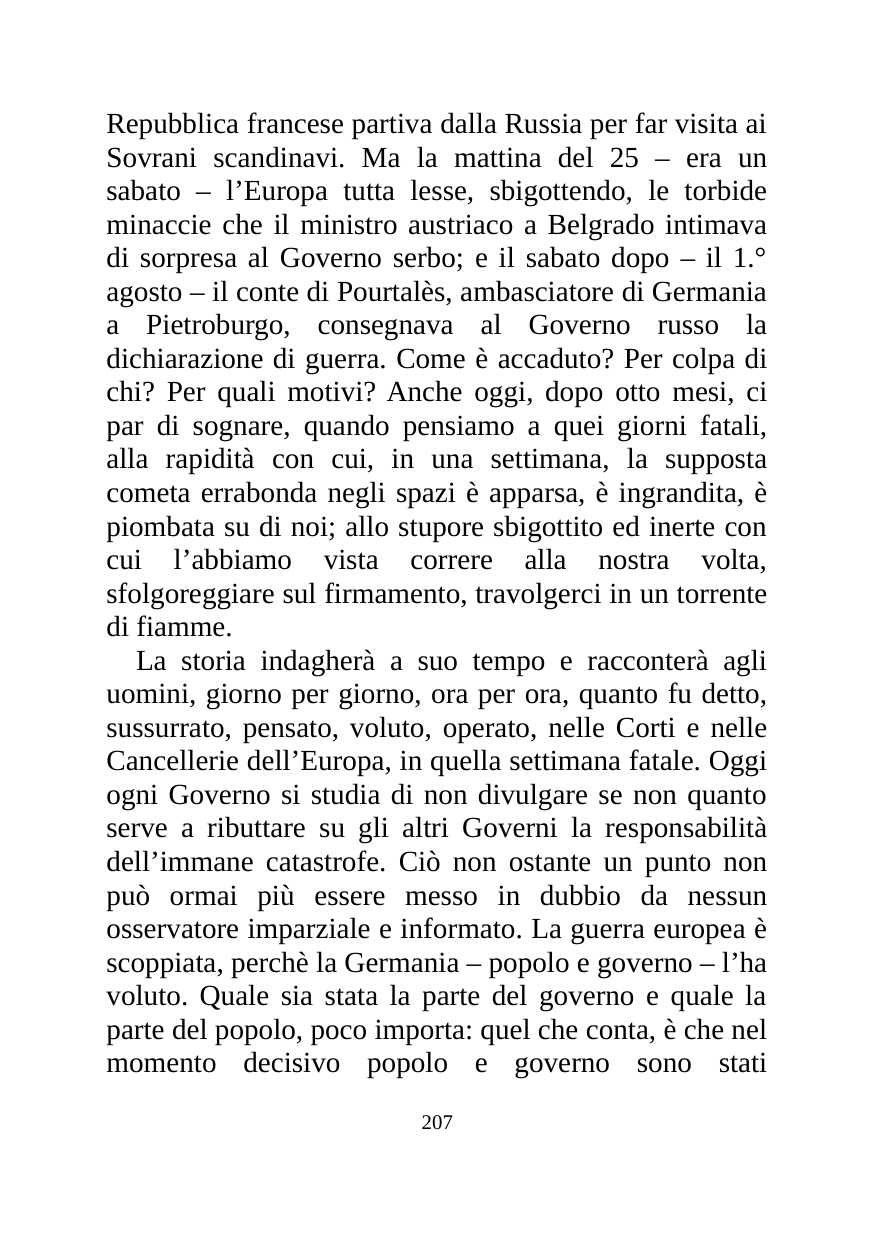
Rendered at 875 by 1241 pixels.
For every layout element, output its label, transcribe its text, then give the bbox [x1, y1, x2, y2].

text Repubblica francese partiva dalla Russia per far visita ai Sovrani scandinavi. Ma la mattina del 25 – era un sabato – l’Europa tutta lesse, sbigottendo, le torbide minaccie che il ministro austriaco a Belgrado intimava di sorpresa al Governo serbo; e il sabato dopo – il 1.° agosto – il conte di Pourtalès, ambasciatore di Germania a Pietroburgo, consegnava al Governo russo la dichiarazione di guerra. Come è accaduto? Per colpa di chi? Per quali motivi? Anche oggi, dopo otto mesi, ci par di sognare, quando pensiamo a quei giorni fatali, alla rapidità con cui, in una settimana, la supposta cometa errabonda negli spazi è apparsa, è ingrandita, è piombata su di noi; allo stupore sbigottito ed inerte con cui l’abbiamo vista correre alla nostra volta, sfolgoreggiare sul firmamento, travolgerci in un torrente di fiamme. [106, 106, 768, 643]
text La storia indagherà a suo tempo e racconterà agli uomini, giorno per giorno, ora per ora, quanto fu detto, sussurrato, pensato, voluto, operato, nelle Corti e nelle Cancellerie dell’Europa, in quella settimana fatale. Oggi ogni Governo si studia di non divulgare se non quanto serve a ributtare su gli altri Governi la responsabilità dell’immane catastrofe. Ciò non ostante un punto non può ormai più essere messo in dubbio da nessun osservatore imparziale e informato. La guerra europea è scoppiata, perchè la Germania – popolo e governo – l’ha voluto. Quale sia stata la parte del governo e quale la parte del popolo, poco importa: quel che conta, è che nel momento decisivo popolo e governo sono stati [106, 643, 768, 1079]
